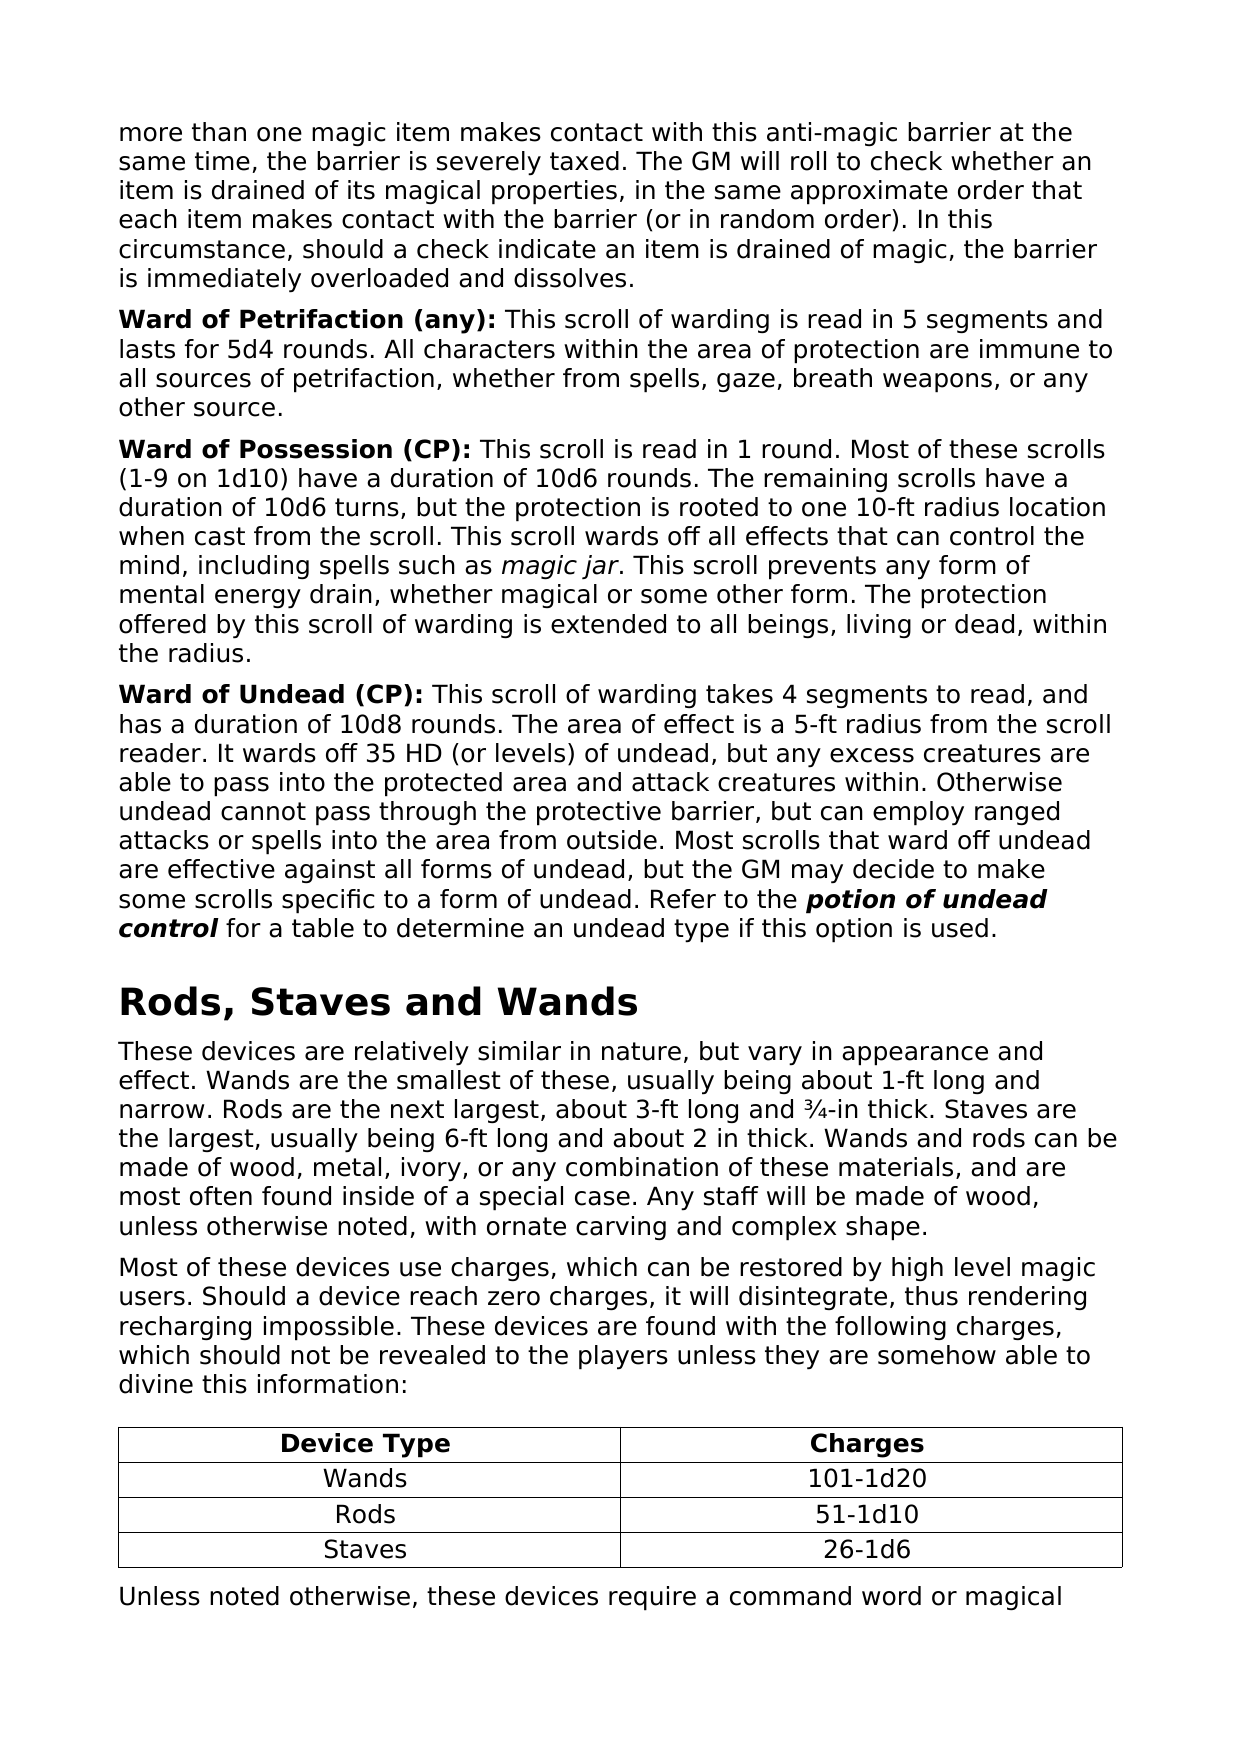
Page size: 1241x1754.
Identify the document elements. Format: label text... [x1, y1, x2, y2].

table_cell 101-1d20 [621, 1463, 1122, 1497]
text more than one magic item makes contact with this anti-magic barrier at the same time, the barrier is severely taxed. The GM will roll to check whether an item is drained of its magical properties, in the same approximate order that each item makes contact with the barrier (or in random order). In this circumstance, should a check indicate an item is drained of magic, the barrier is immediately overloaded and dissolves. [118, 118, 1122, 293]
text These devices are relatively similar in nature, but vary in appearance and effect. Wands are the smallest of these, usually being about 1-ft long and narrow. Rods are the next largest, about 3-ft long and ¾-in thick. Staves are the largest, usually being 6-ft long and about 2 in thick. Wands and rods can be made of wood, metal, ivory, or any combination of these materials, and are most often found inside of a special case. Any staff will be made of wood, unless otherwise noted, with ornate carving and complex shape. [118, 1037, 1122, 1241]
table_cell Wands [119, 1463, 620, 1497]
text Ward of Possession (CP): This scroll is read in 1 round. Most of these scrolls (1-9 on 1d10) have a duration of 10d6 rounds. The remaining scrolls have a duration of 10d6 turns, but the protection is rooted to one 10-ft radius location when cast from the scroll. This scroll wards off all effects that can control the mind, including spells such as magic jar. This scroll prevents any form of mental energy drain, whether magical or some other form. The protection offered by this scroll of warding is extended to all beings, living or dead, within the radius. [118, 435, 1122, 668]
table_cell 26-1d6 [621, 1533, 1122, 1567]
text Ward of Petrifaction (any): This scroll of warding is read in 5 segments and lasts for 5d4 rounds. All characters within the area of protection are immune to all sources of petrifaction, whether from spells, gaze, breath weapons, or any other source. [118, 306, 1122, 422]
text Most of these devices use charges, which can be restored by high level magic users. Should a device reach zero charges, it will disintegrate, thus rendering recharging impossible. These devices are found with the following charges, which should not be revealed to the players unless they are somehow able to divine this information: [118, 1253, 1122, 1399]
table_cell Staves [119, 1533, 620, 1567]
table_cell 51-1d10 [621, 1498, 1122, 1532]
text Unless noted otherwise, these devices require a command word or magical [118, 1582, 1122, 1611]
subtitle Rods, Staves and Wands [118, 981, 1122, 1024]
table_cell Rods [119, 1498, 620, 1532]
table_header Charges [621, 1428, 1122, 1462]
text Ward of Undead (CP): This scroll of warding takes 4 segments to read, and has a duration of 10d8 rounds. The area of effect is a 5-ft radius from the scroll reader. It wards off 35 HD (or levels) of undead, but any excess creatures are able to pass into the protected area and attack creatures within. Otherwise undead cannot pass through the protective barrier, but can employ ranged attacks or spells into the area from outside. Most scrolls that ward off undead are effective against all forms of undead, but the GM may decide to make some scrolls specific to a form of undead. Refer to the potion of undead control for a table to determine an undead type if this option is used. [118, 681, 1122, 943]
table_header Device Type [119, 1428, 620, 1462]
